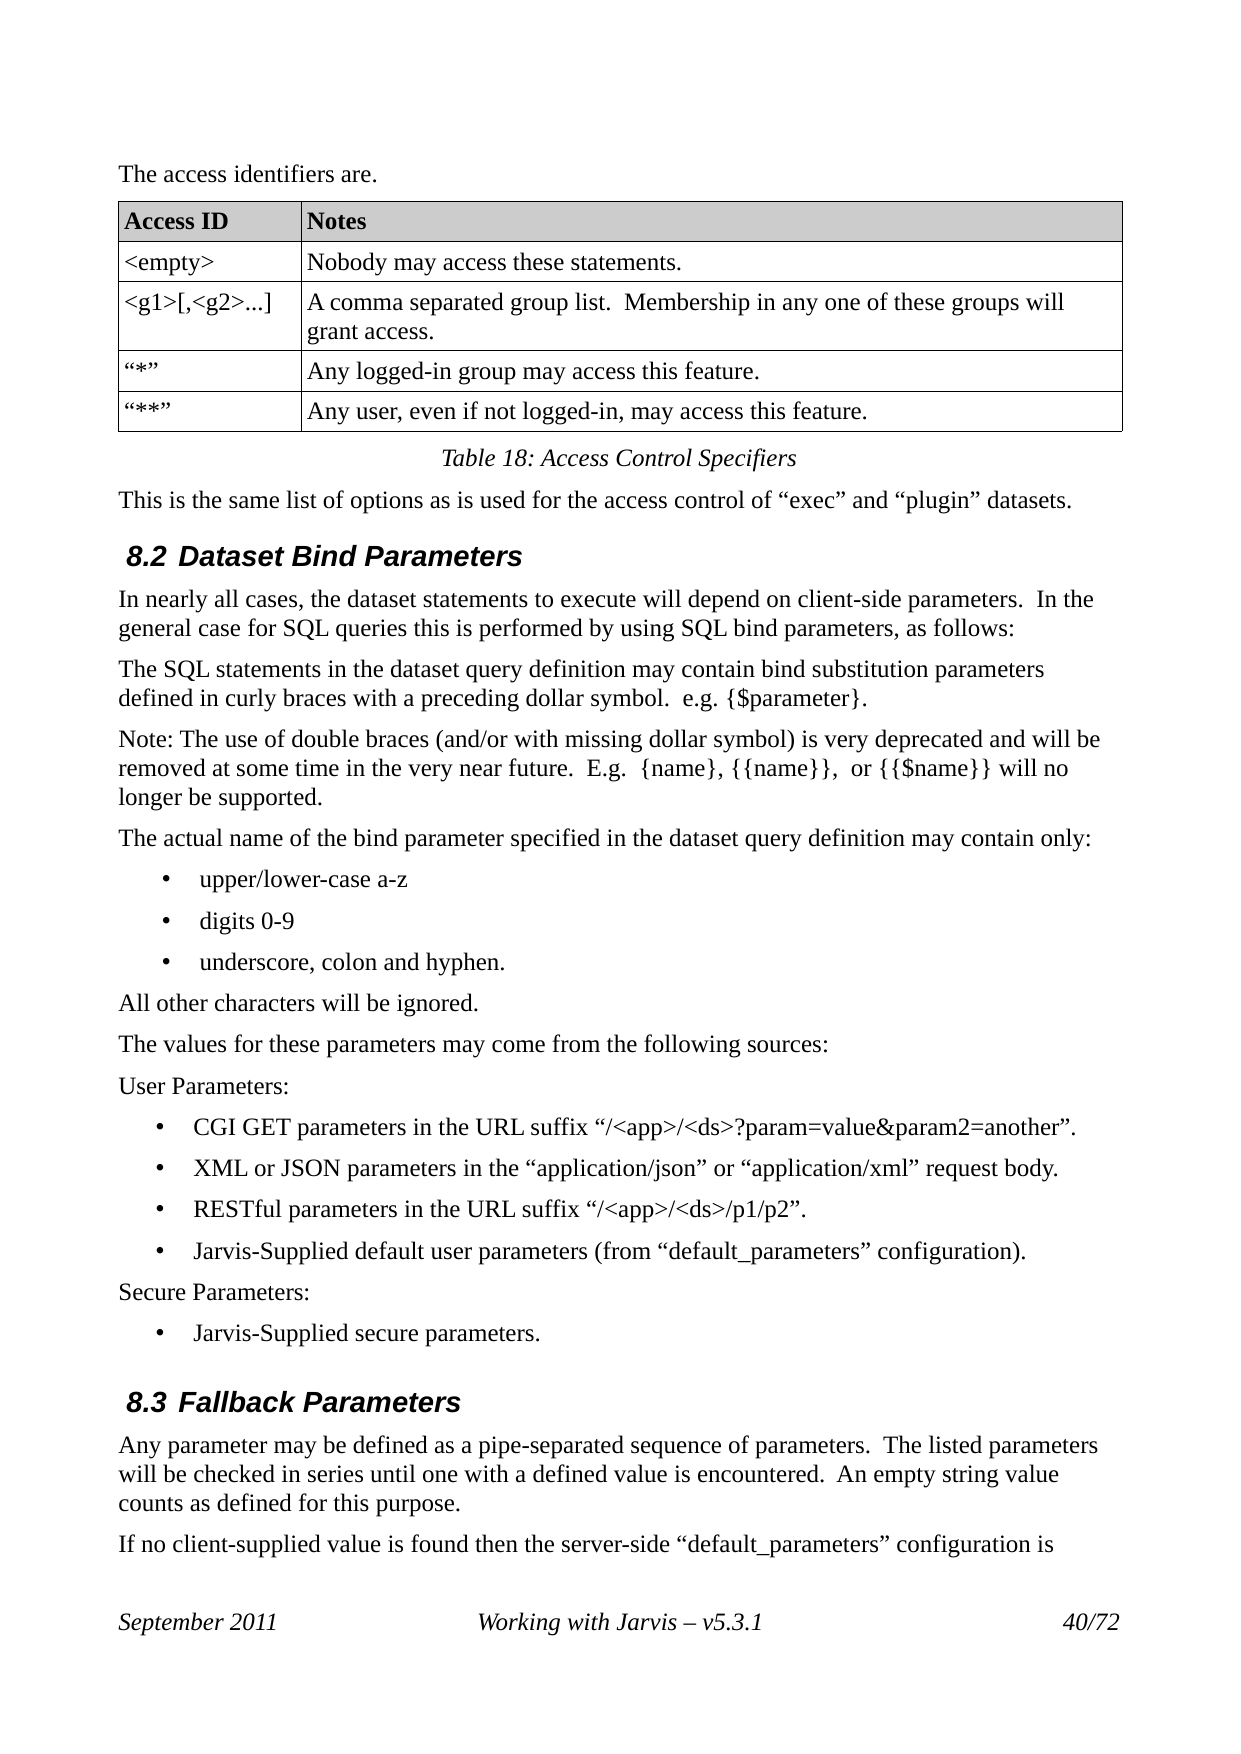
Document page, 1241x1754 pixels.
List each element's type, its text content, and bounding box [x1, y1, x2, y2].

text Secure Parameters: [118, 1277, 1122, 1306]
list underscore, colon and hyphen. [162, 947, 1122, 976]
subtitle Dataset Bind Parameters [118, 538, 1122, 572]
text User Parameters: [118, 1071, 1122, 1099]
table_cell A comma separated group list. Membership in any one of these groups will grant access. [302, 282, 1122, 350]
list CGI GET parameters in the URL suffix “/<app>/<ds>?param=value&param2=another”. [156, 1112, 1122, 1141]
list RESTful parameters in the URL suffix “/<app>/<ds>/p1/p2”. [156, 1194, 1122, 1223]
table_header Notes [302, 202, 1122, 241]
text Note: The use of double braces (and/or with missing dollar symbol) is very deprecated and will be removed at some time in the very near future. E.g. {name}, {{name}}, or {{$name}} will no longer be supported. [118, 724, 1122, 811]
text The actual name of the bind parameter specified in the dataset query definition may contain only: [118, 823, 1122, 852]
table_cell <g1>[,<g2>...] [119, 282, 301, 350]
list digits 0-9 [162, 906, 1122, 934]
subtitle Fallback Parameters [118, 1384, 1122, 1418]
table_cell <empty> [119, 242, 301, 281]
table_cell “*” [119, 351, 301, 391]
text The values for these parameters may come from the following sources: [118, 1029, 1122, 1058]
table_cell Any user, even if not logged-in, may access this feature. [302, 392, 1122, 431]
list upper/lower-case a-z [162, 864, 1122, 893]
text All other characters will be ignored. [118, 988, 1122, 1017]
text The SQL statements in the dataset query definition may contain bind substitution parameters defined in curly braces with a preceding dollar symbol. e.g. {$parameter}. [118, 654, 1122, 712]
table_cell “**” [119, 392, 301, 431]
list Jarvis-Supplied secure parameters. [156, 1318, 1122, 1347]
text Table 18: Access Control Specifiers [118, 443, 1122, 472]
list XML or JSON parameters in the “application/json” or “application/xml” request body. [156, 1153, 1122, 1182]
table_cell Any logged-in group may access this feature. [302, 351, 1122, 391]
list Jarvis-Supplied default user parameters (from “default_parameters” configuration). [156, 1236, 1122, 1264]
table_cell Nobody may access these statements. [302, 242, 1122, 281]
text This is the same list of options as is used for the access control of “exec” and “plugin” datasets. [118, 485, 1122, 513]
text If no client-supplied value is found then the server-side “default_parameters” configuration is [118, 1529, 1122, 1558]
text In nearly all cases, the dataset statements to execute will depend on client-side parameters. In the general case for SQL queries this is performed by using SQL bind parameters, as follows: [118, 584, 1122, 642]
text The access identifiers are. [118, 159, 1122, 188]
table_header Access ID [119, 202, 301, 241]
text Any parameter may be defined as a pipe-separated sequence of parameters. The listed parameters will be checked in series until one with a defined value is encountered. An empty string value counts as defined for this purpose. [118, 1431, 1122, 1517]
